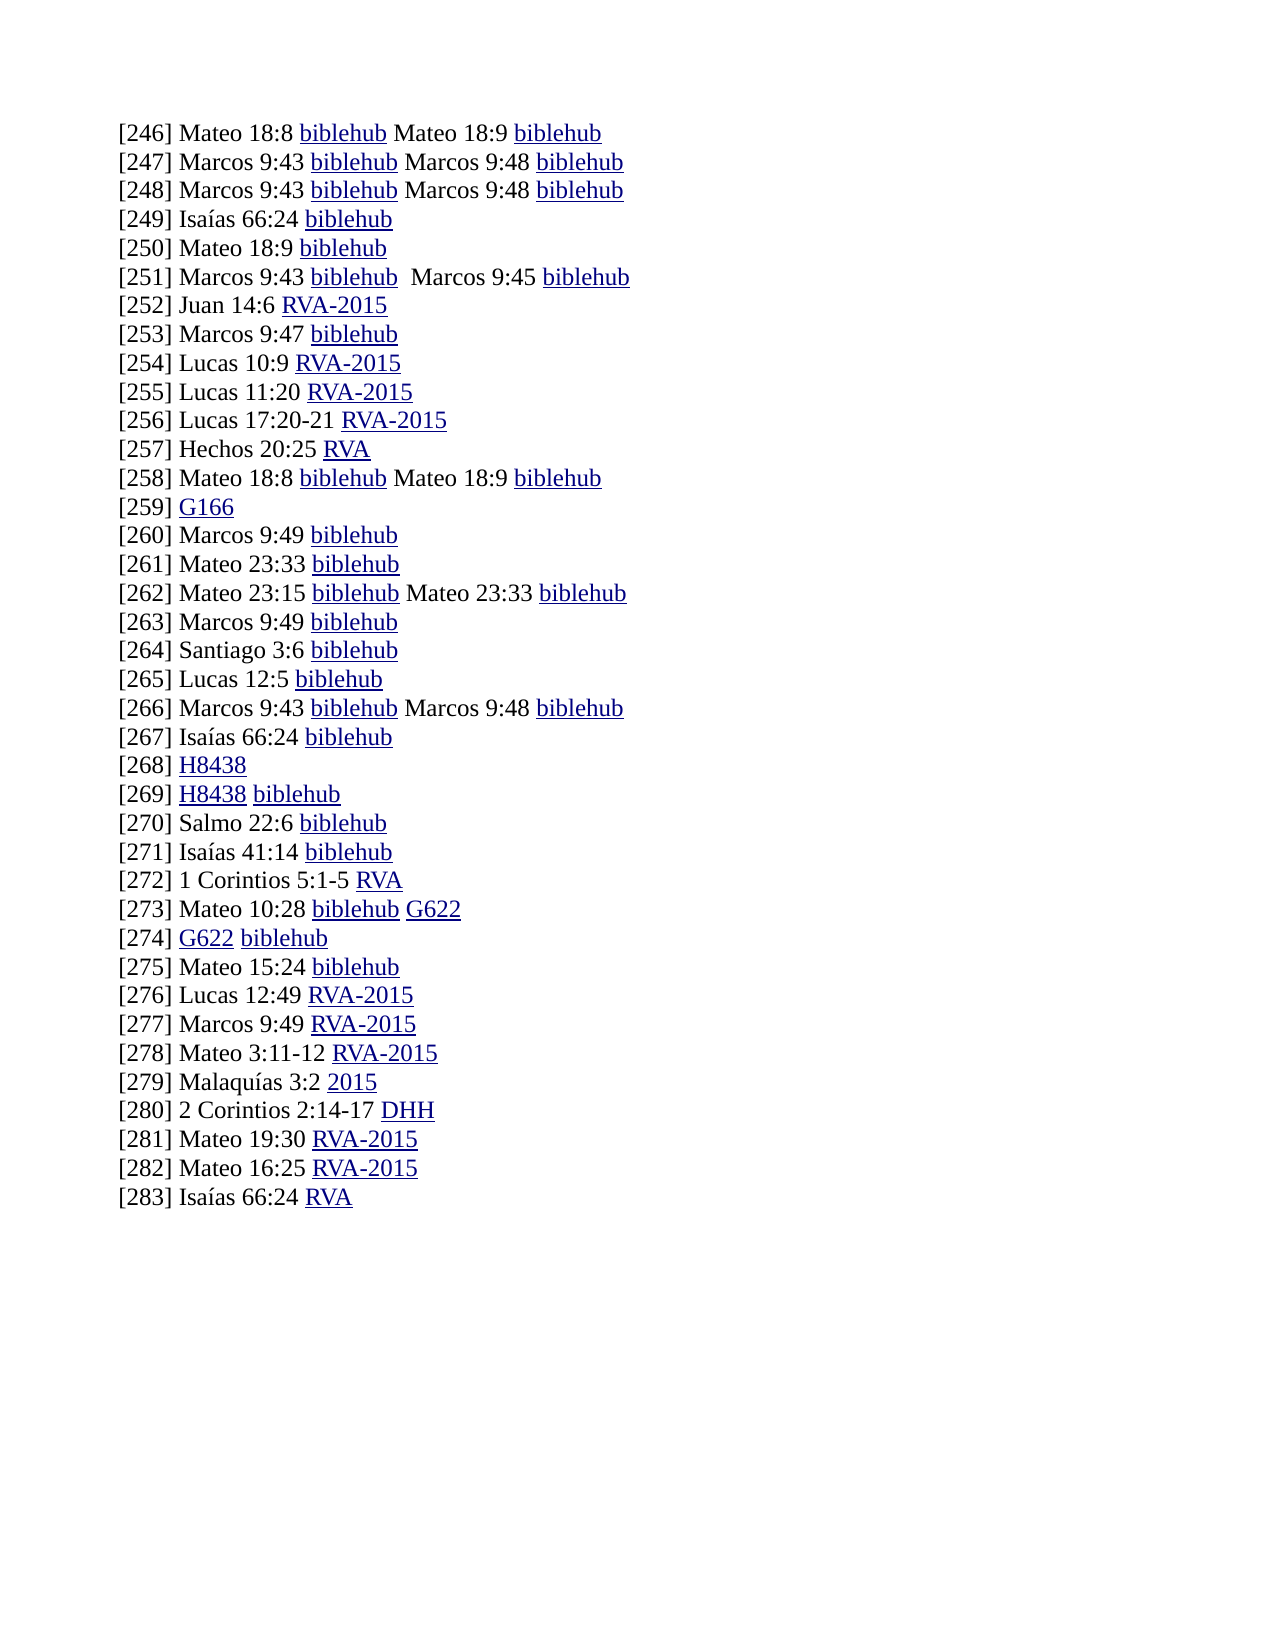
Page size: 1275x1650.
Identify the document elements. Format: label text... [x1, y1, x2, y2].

text Mateo 16:25 RVA-2015 [118, 1153, 1157, 1182]
text Mateo 23:33 biblehub [118, 549, 1157, 578]
text Lucas 12:49 RVA-2015 [118, 981, 1157, 1009]
text H8438 [118, 751, 1157, 779]
text Isaías 41:14 biblehub [118, 837, 1157, 866]
text Lucas 11:20 RVA-2015 [118, 377, 1157, 406]
text Lucas 17:20-21 RVA-2015 [118, 406, 1157, 434]
text Marcos 9:43 biblehub Marcos 9:48 biblehub [118, 176, 1157, 204]
text Mateo 18:9 biblehub [118, 233, 1157, 262]
text Marcos 9:49 biblehub [118, 521, 1157, 549]
text Mateo 10:28 biblehub G622 [118, 894, 1157, 923]
text Marcos 9:43 biblehub Marcos 9:48 biblehub [118, 693, 1157, 722]
text Mateo 3:11-12 RVA-2015 [118, 1038, 1157, 1067]
text Mateo 23:15 biblehub Mateo 23:33 biblehub [118, 578, 1157, 607]
text Hechos 20:25 RVA [118, 434, 1157, 463]
text Mateo 18:8 biblehub Mateo 18:9 biblehub [118, 463, 1157, 492]
text Mateo 18:8 biblehub Mateo 18:9 biblehub [118, 118, 1157, 147]
text Salmo 22:6 biblehub [118, 808, 1157, 837]
text Mateo 15:24 biblehub [118, 952, 1157, 981]
text 1 Corintios 5:1-5 RVA [118, 866, 1157, 894]
text Marcos 9:49 RVA-2015 [118, 1009, 1157, 1038]
text G622 biblehub [118, 923, 1157, 952]
text Mateo 19:30 RVA-2015 [118, 1124, 1157, 1153]
text Isaías 66:24 biblehub [118, 204, 1157, 233]
text Malaquías 3:2 2015 [118, 1067, 1157, 1096]
text Santiago 3:6 biblehub [118, 636, 1157, 664]
text Marcos 9:43 biblehub Marcos 9:48 biblehub [118, 147, 1157, 176]
text 2 Corintios 2:14-17 DHH [118, 1096, 1157, 1124]
text H8438 biblehub [118, 779, 1157, 808]
text Isaías 66:24 RVA [118, 1182, 1157, 1211]
text Marcos 9:43 biblehub Marcos 9:45 biblehub [118, 262, 1157, 291]
text Lucas 10:9 RVA-2015 [118, 348, 1157, 377]
text G166 [118, 492, 1157, 521]
text Marcos 9:49 biblehub [118, 607, 1157, 636]
text Juan 14:6 RVA-2015 [118, 291, 1157, 319]
text Lucas 12:5 biblehub [118, 664, 1157, 693]
text Marcos 9:47 biblehub [118, 319, 1157, 348]
text Isaías 66:24 biblehub [118, 722, 1157, 751]
